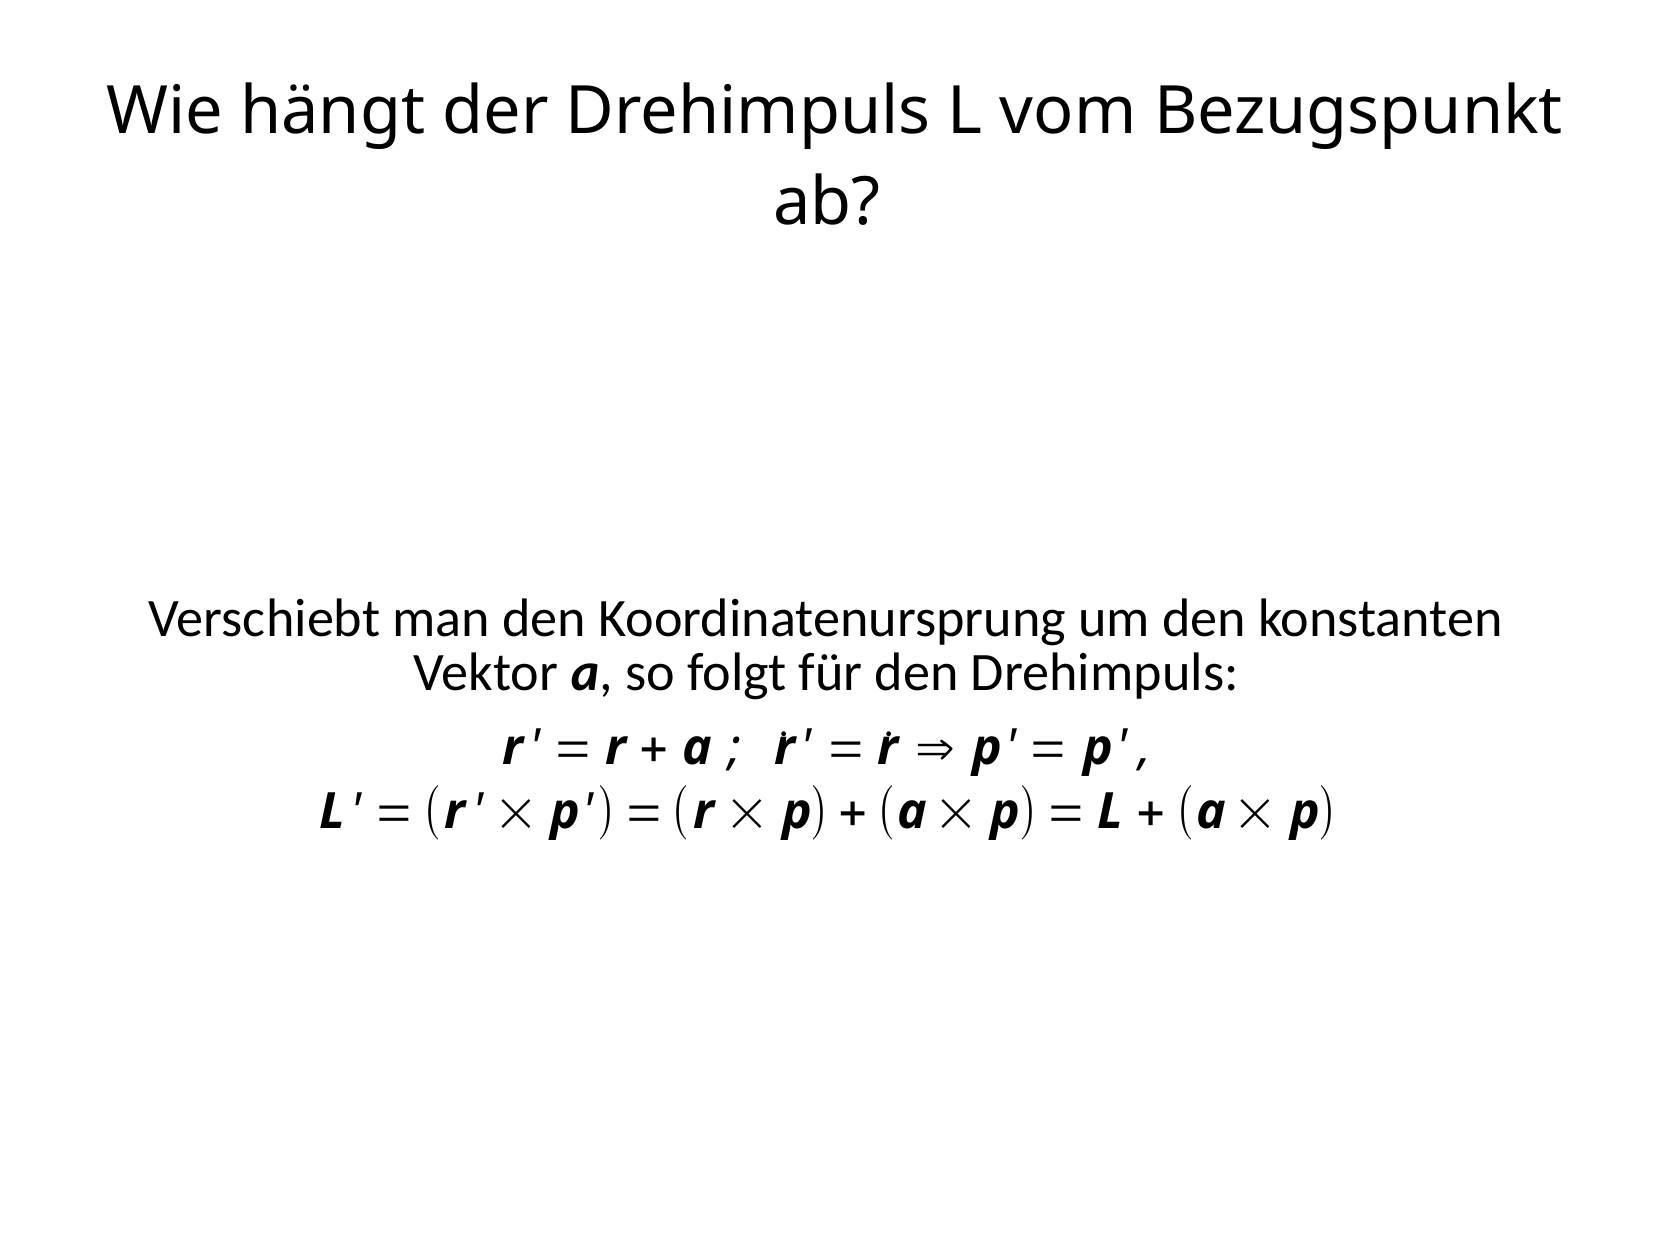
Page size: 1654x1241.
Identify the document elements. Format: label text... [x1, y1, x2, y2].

chart [311, 717, 1342, 842]
subtitle Verschiebt man den Koordinatenursprung um den konstanten Vektor a, so folgt für den Drehimpuls: [82, 290, 1571, 1010]
title Wie hängt der Drehimpuls L vom Bezugspunkt ab? [82, 49, 1571, 257]
